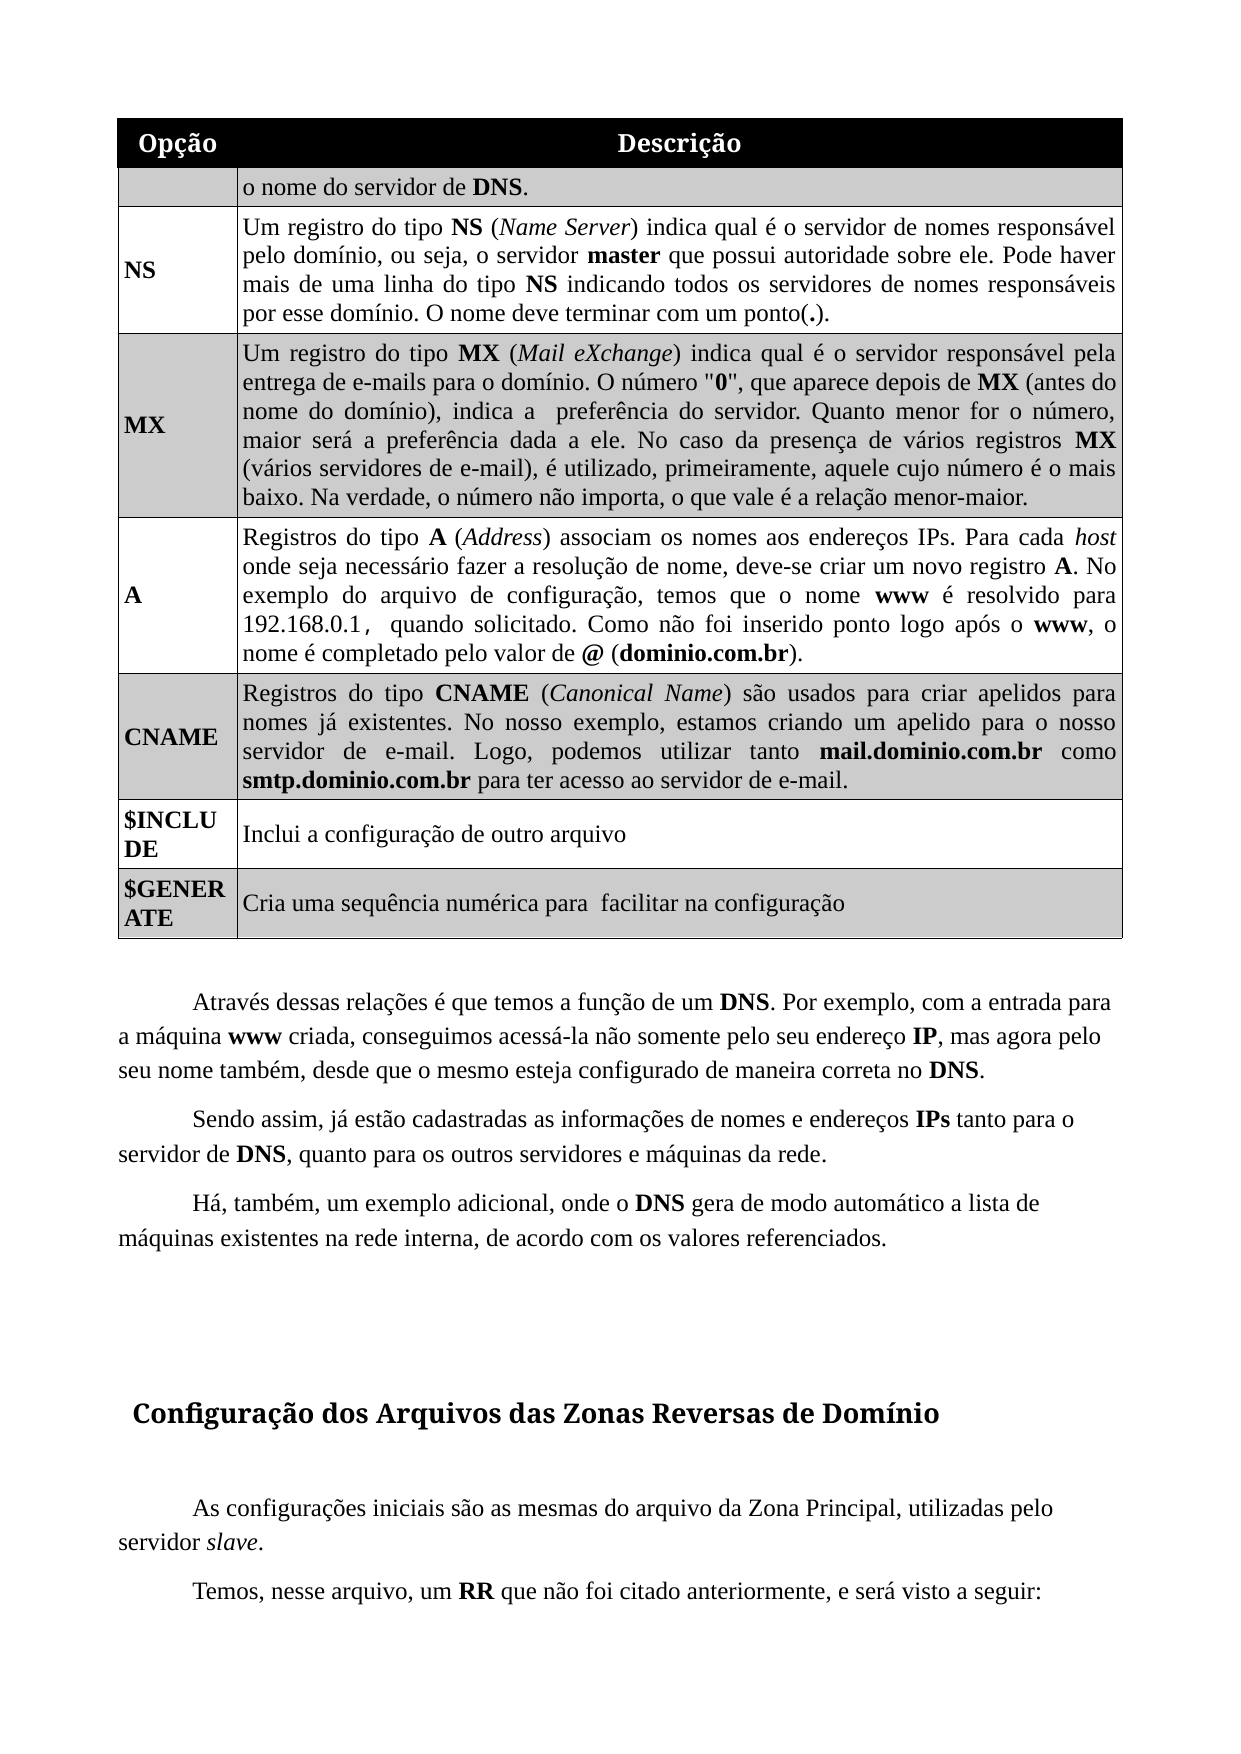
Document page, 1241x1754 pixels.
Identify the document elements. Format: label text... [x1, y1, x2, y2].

text Através dessas relações é que temos a função de um DNS. Por exemplo, com a entrada para a máquina www criada, conseguimos acessá-la não somente pelo seu endereço IP, mas agora pelo seu nome também, desde que o mesmo esteja configurado de maneira correta no DNS. [118, 987, 1122, 1084]
text Temos, nesse arquivo, um RR que não foi citado anteriormente, e será visto a seguir: [118, 1576, 1122, 1605]
table_cell CNAME [119, 674, 237, 799]
table_cell Registros do tipo A (Address) associam os nomes aos endereços IPs. Para cada host onde seja necessário fazer a resolução de nome, deve-se criar um novo registro A. No exemplo do arquivo de configuração, temos que o nome www é resolvido para 192.168.0.1, quando solicitado. Como não foi inserido ponto logo após o www, o nome é completado pelo valor de @ (dominio.com.br). [238, 518, 1122, 673]
table_cell Inclui a configuração de outro arquivo [238, 800, 1122, 868]
table_cell Cria uma sequência numérica para facilitar na configuração [238, 869, 1122, 937]
table_cell Registros do tipo CNAME (Canonical Name) são usados para criar apelidos para nomes já existentes. No nosso exemplo, estamos criando um apelido para o nosso servidor de e-mail. Logo, podemos utilizar tanto mail.dominio.com.br como smtp.dominio.com.br para ter acesso ao servidor de e-mail. [238, 674, 1122, 799]
table_cell NS [119, 207, 237, 333]
table_cell [119, 168, 237, 206]
text As configurações iniciais são as mesmas do arquivo da Zona Principal, utilizadas pelo servidor slave. [118, 1493, 1122, 1556]
text Há, também, um exemplo adicional, onde o DNS gera de modo automático a lista de máquinas existentes na rede interna, de acordo com os valores referenciados. [118, 1188, 1122, 1251]
table_header Opção [119, 120, 237, 166]
text Sendo assim, já estão cadastradas as informações de nomes e endereços IPs tanto para o servidor de DNS, quanto para os outros servidores e máquinas da rede. [118, 1104, 1122, 1168]
table_cell o nome do servidor de DNS. [238, 168, 1122, 206]
table_cell Um registro do tipo MX (Mail eXchange) indica qual é o servidor responsável pela entrega de e-mails para o domínio. O número "0", que aparece depois de MX (antes do nome do domínio), indica a preferência do servidor. Quanto menor for o número, maior será a preferência dada a ele. No caso da presença de vários registros MX (vários servidores de e-mail), é utilizado, primeiramente, aquele cujo número é o mais baixo. Na verdade, o número não importa, o que vale é a relação menor-maior. [238, 334, 1122, 517]
table_header Descrição [237, 120, 1121, 166]
table_cell Um registro do tipo NS (Name Server) indica qual é o servidor de nomes responsável pelo domínio, ou seja, o servidor master que possui autoridade sobre ele. Pode haver mais de uma linha do tipo NS indicando todos os servidores de nomes responsáveis por esse domínio. O nome deve terminar com um ponto(.). [238, 207, 1122, 333]
table_cell A [119, 518, 237, 673]
table_cell $GENERATE [119, 869, 237, 937]
table_cell MX [119, 334, 237, 517]
table_cell $INCLUDE [119, 800, 237, 868]
subtitle Configuração dos Arquivos das Zonas Reversas de Domínio [118, 1394, 1122, 1431]
